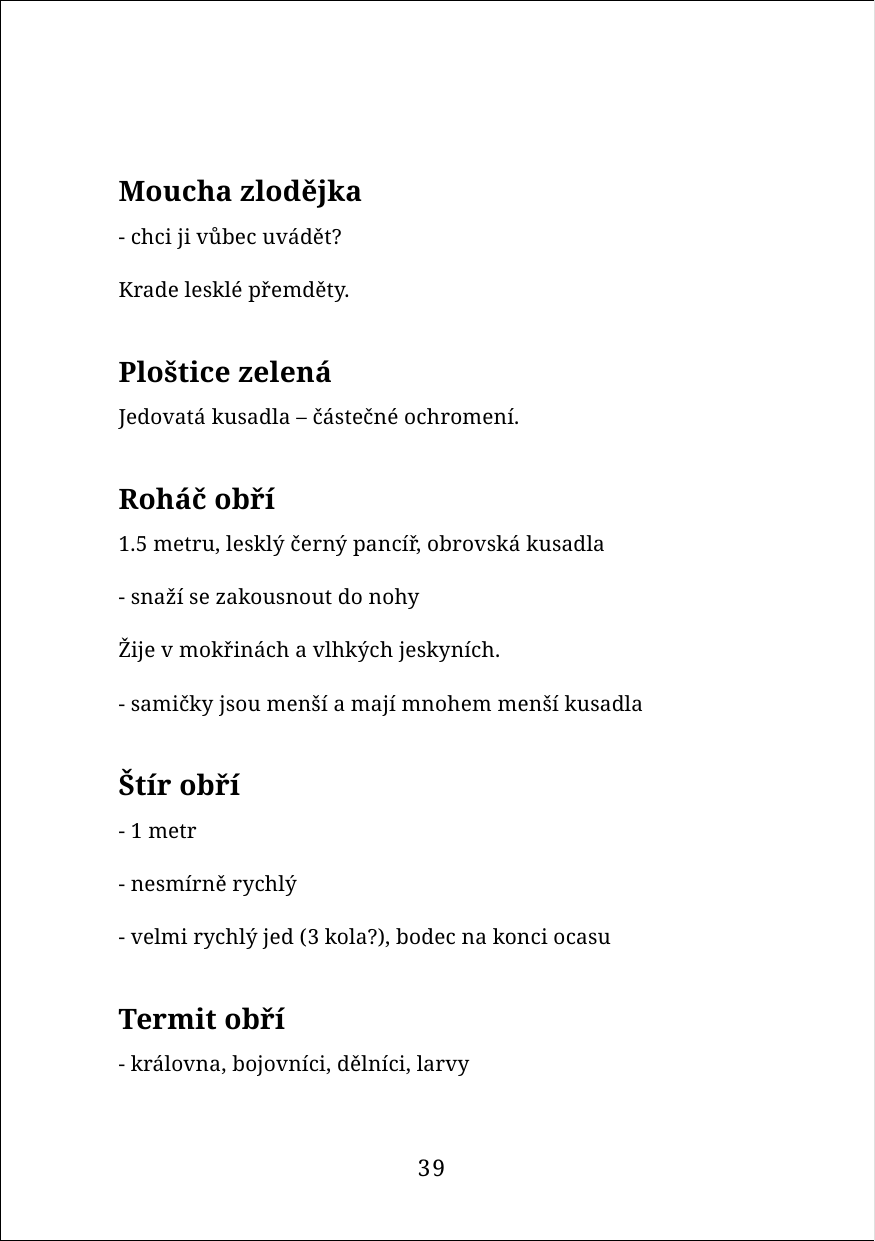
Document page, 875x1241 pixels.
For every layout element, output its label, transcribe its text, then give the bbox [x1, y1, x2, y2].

subtitle Termit obří [118, 999, 756, 1037]
text Jedovatá kusadla – částečné ochromení. [118, 402, 756, 431]
text - královna, bojovníci, dělníci, larvy [118, 1049, 756, 1078]
text - chci ji vůbec uvádět? [118, 222, 756, 250]
text - velmi rychlý jed (3 kola?), bodec na konci ocasu [118, 922, 756, 951]
text - samičky jsou menší a mají mnohem menší kusadla [118, 689, 756, 717]
text Žije v mokřinách a vlhkých jeskyních. [118, 636, 756, 664]
subtitle Moucha zlodějka [118, 172, 756, 210]
text - 1 metr [118, 816, 756, 844]
subtitle Roháč obří [118, 479, 756, 517]
text 1.5 metru, lesklý černý pancíř, obrovská kusadla [118, 529, 756, 557]
subtitle Štír obří [118, 766, 756, 804]
text Krade lesklé přemděty. [118, 275, 756, 303]
text - snaží se zakousnout do nohy [118, 582, 756, 611]
subtitle Ploštice zelená [118, 352, 756, 390]
text - nesmírně rychlý [118, 869, 756, 897]
